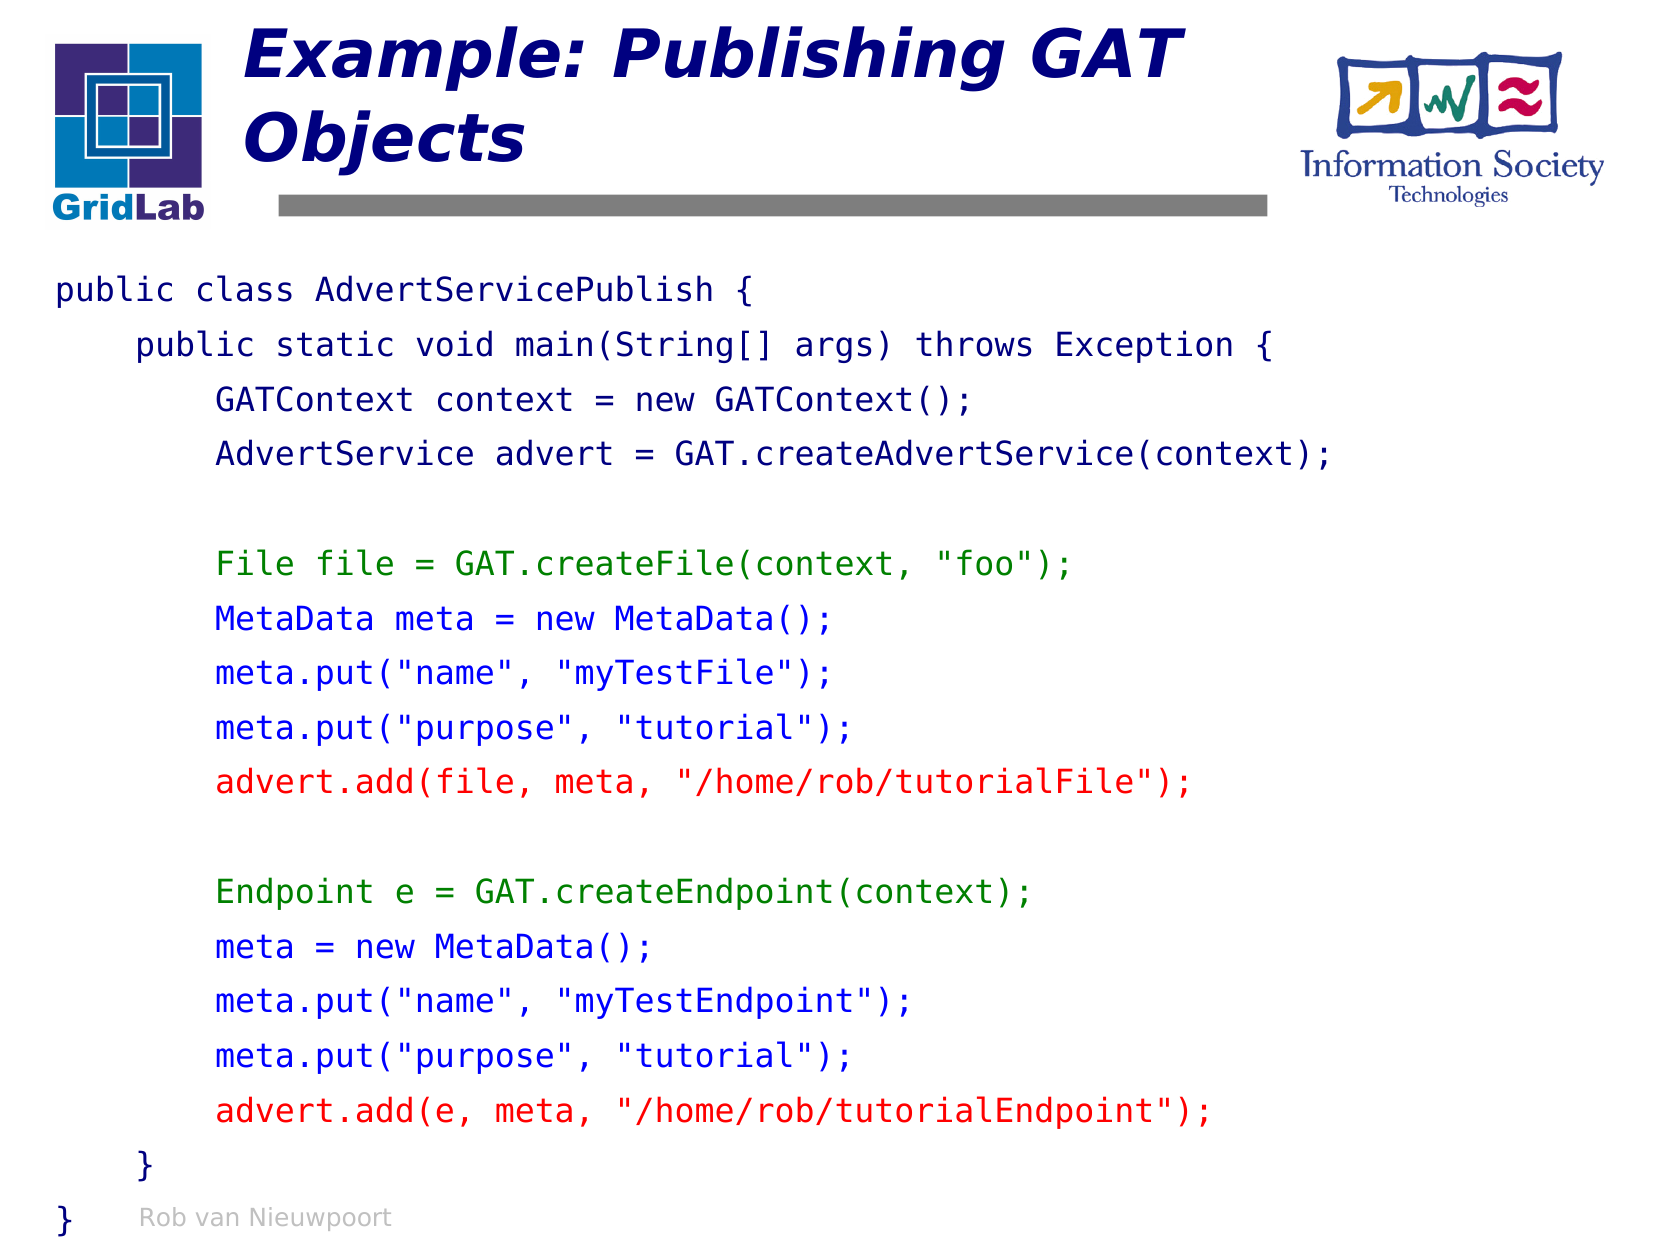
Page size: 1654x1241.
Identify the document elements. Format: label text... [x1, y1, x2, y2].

title Example: Publishing GAT Objects [243, 0, 1280, 187]
picture [1293, 34, 1611, 214]
list public class AdvertServicePublish { public static void main(String[] args) throws Exception { GATContext context = new GATContext(); AdvertService advert = GAT.createAdvertService(context); File file = GAT.createFile(context, "foo"); MetaData meta = new MetaData(); meta.put("name", "myTestFile"); meta.put("purpose", "tutorial"); advert.add(file, meta, "/home/rob/tutorialFile"); Endpoint e = GAT.createEndpoint(context); meta = new MetaData(); meta.put("name", "myTestEndpoint"); meta.put("purpose", "tutorial"); advert.add(e, meta, "/home/rob/tutorialEndpoint"); } } [55, 268, 1599, 1237]
picture [45, 34, 211, 230]
